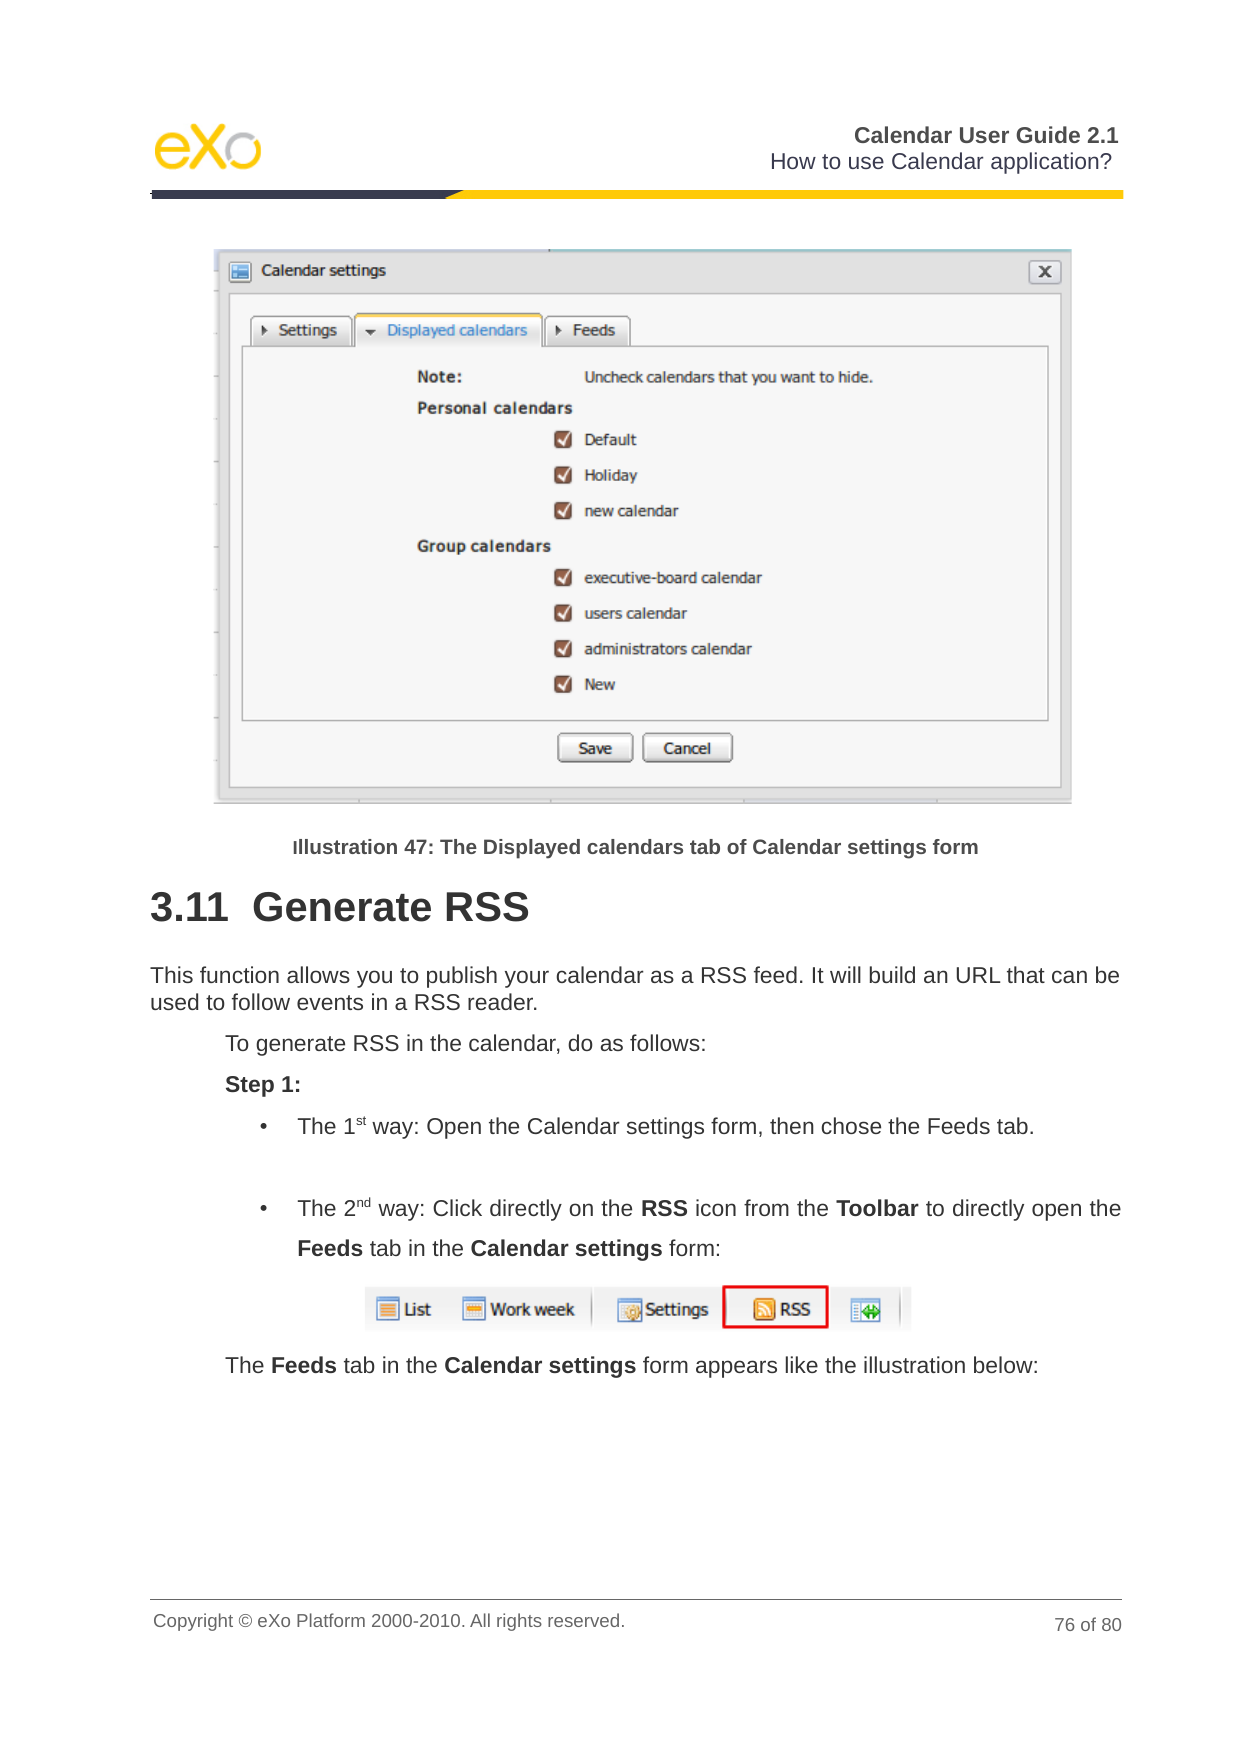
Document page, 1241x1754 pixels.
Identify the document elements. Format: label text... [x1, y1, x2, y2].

subtitle Generate RSS [150, 223, 1122, 931]
text This function allows you to publish your calendar as a RSS feed. It will build an URL that can be used to follow events in a RSS reader. [150, 962, 1122, 1015]
list The Feeds tab in the Calendar settings form appears like the illustration below: [187, 1289, 1122, 1378]
picture [364, 1284, 912, 1332]
picture [151, 190, 1124, 199]
text Illustration 47: The Displayed calendars tab of Calendar settings form [167, 804, 1104, 859]
picture [213, 249, 1072, 804]
list The 1st way: Open the Calendar settings form, then chose the Feeds tab. [259, 1113, 1122, 1139]
list The 2nd way: Click directly on the RSS icon from the Toolbar to directly open the Feeds tab in the Calendar settings form: [259, 1195, 1122, 1261]
list Step 1: [187, 1071, 1122, 1098]
picture [155, 123, 262, 170]
list To generate RSS in the calendar, do as follows: [187, 1030, 1122, 1056]
